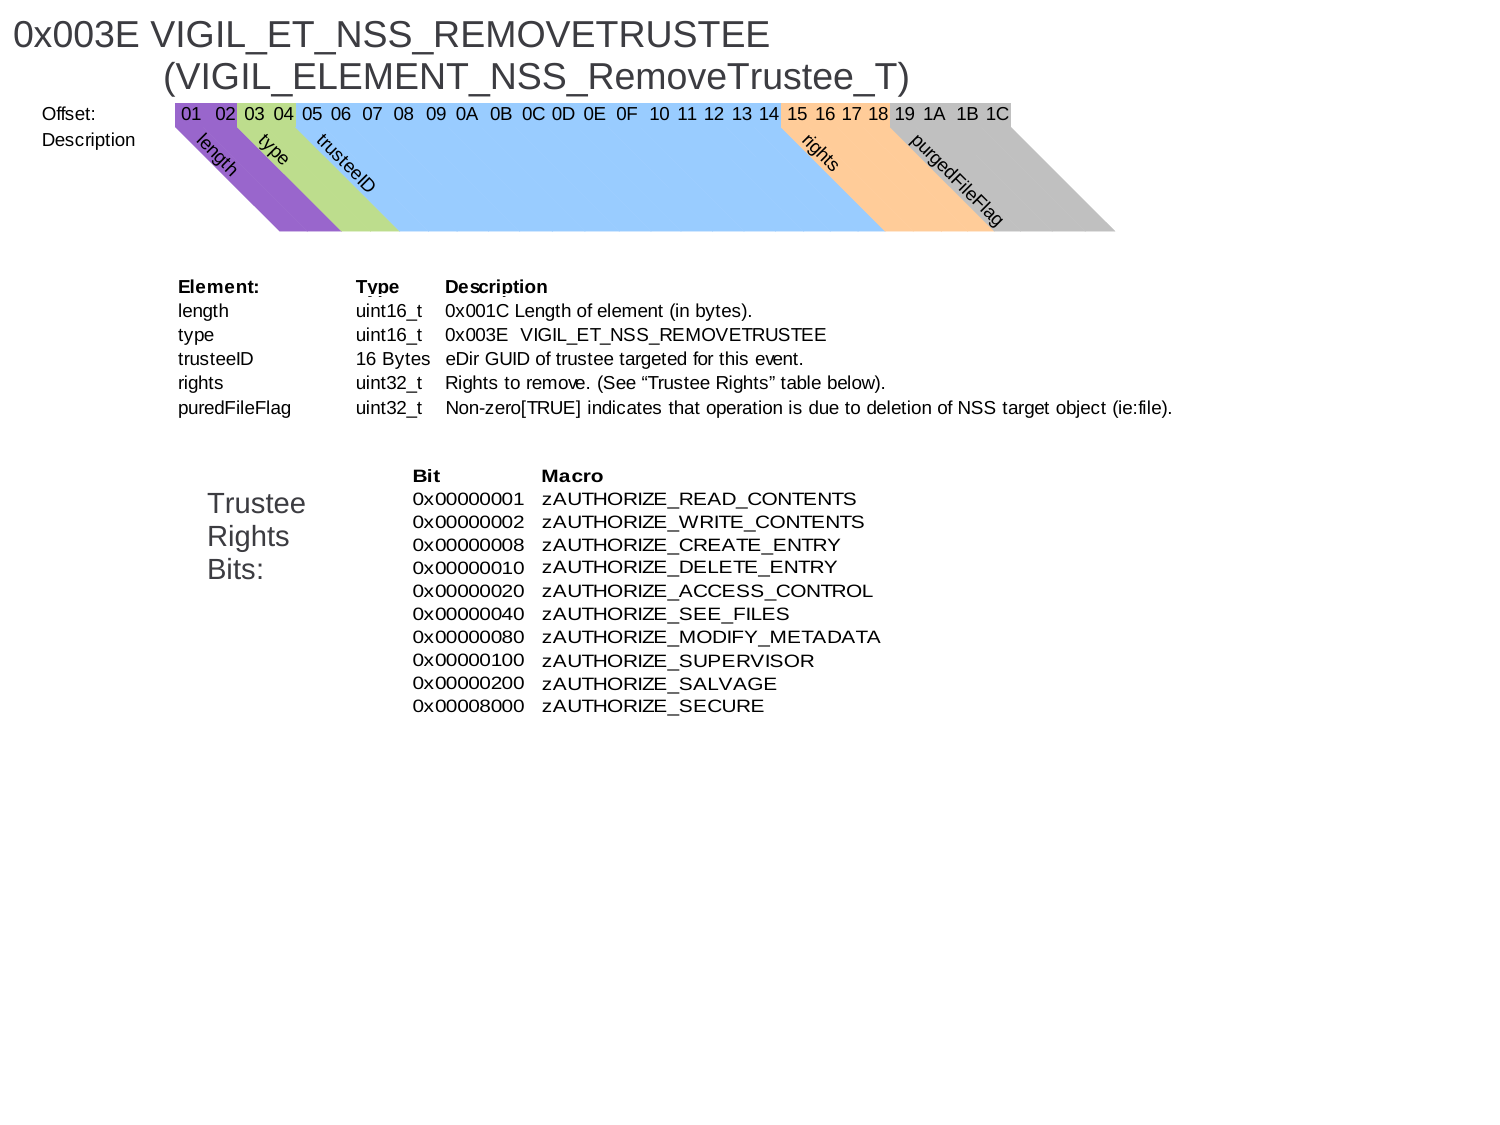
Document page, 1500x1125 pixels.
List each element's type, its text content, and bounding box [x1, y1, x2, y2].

chart [410, 465, 1445, 722]
text_box 0x003E VIGIL_ET_NSS_REMOVETRUSTEE (VIGIL_ELEMENT_NSS_RemoveTrustee_T) [13, 13, 1500, 98]
text_box Trustee Rights Bits: [206, 487, 343, 586]
chart [39, 103, 1373, 448]
